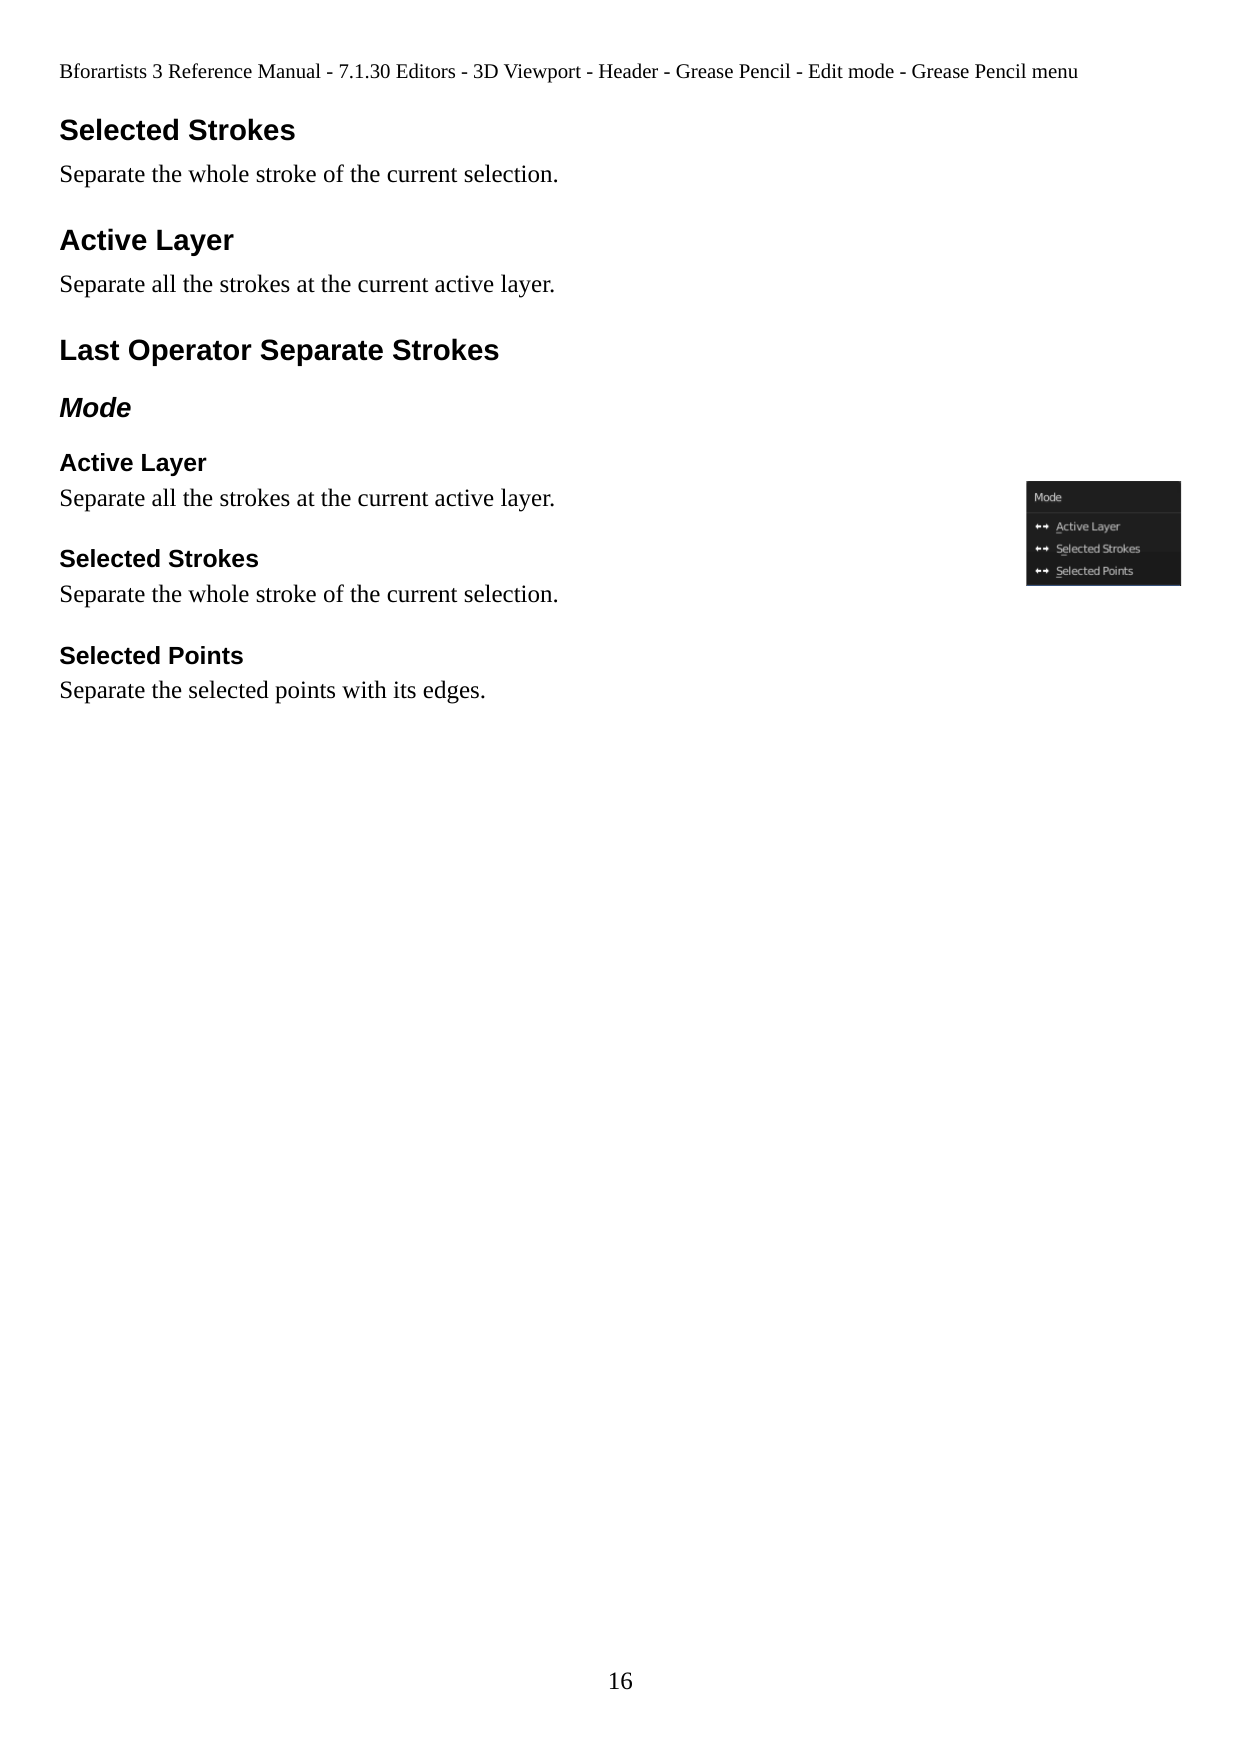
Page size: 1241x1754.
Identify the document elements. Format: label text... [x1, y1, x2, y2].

subtitle Active Layer [59, 448, 1181, 477]
subtitle Active Layer [59, 222, 1181, 256]
subtitle Selected Strokes [59, 113, 1181, 146]
text Separate the selected points with its edges. [59, 676, 1181, 704]
text Separate all the strokes at the current active layer. [59, 483, 1026, 512]
text Separate the whole stroke of the current selection. [59, 579, 1181, 608]
text Separate the whole stroke of the current selection. [59, 159, 1181, 188]
subtitle Last Operator Separate Strokes [59, 332, 1181, 366]
subtitle Selected Points [59, 641, 1181, 669]
subtitle Mode [59, 391, 1181, 423]
text Separate all the strokes at the current active layer. [59, 269, 1181, 297]
subtitle Selected Strokes [59, 544, 1026, 573]
picture [1026, 481, 1182, 586]
